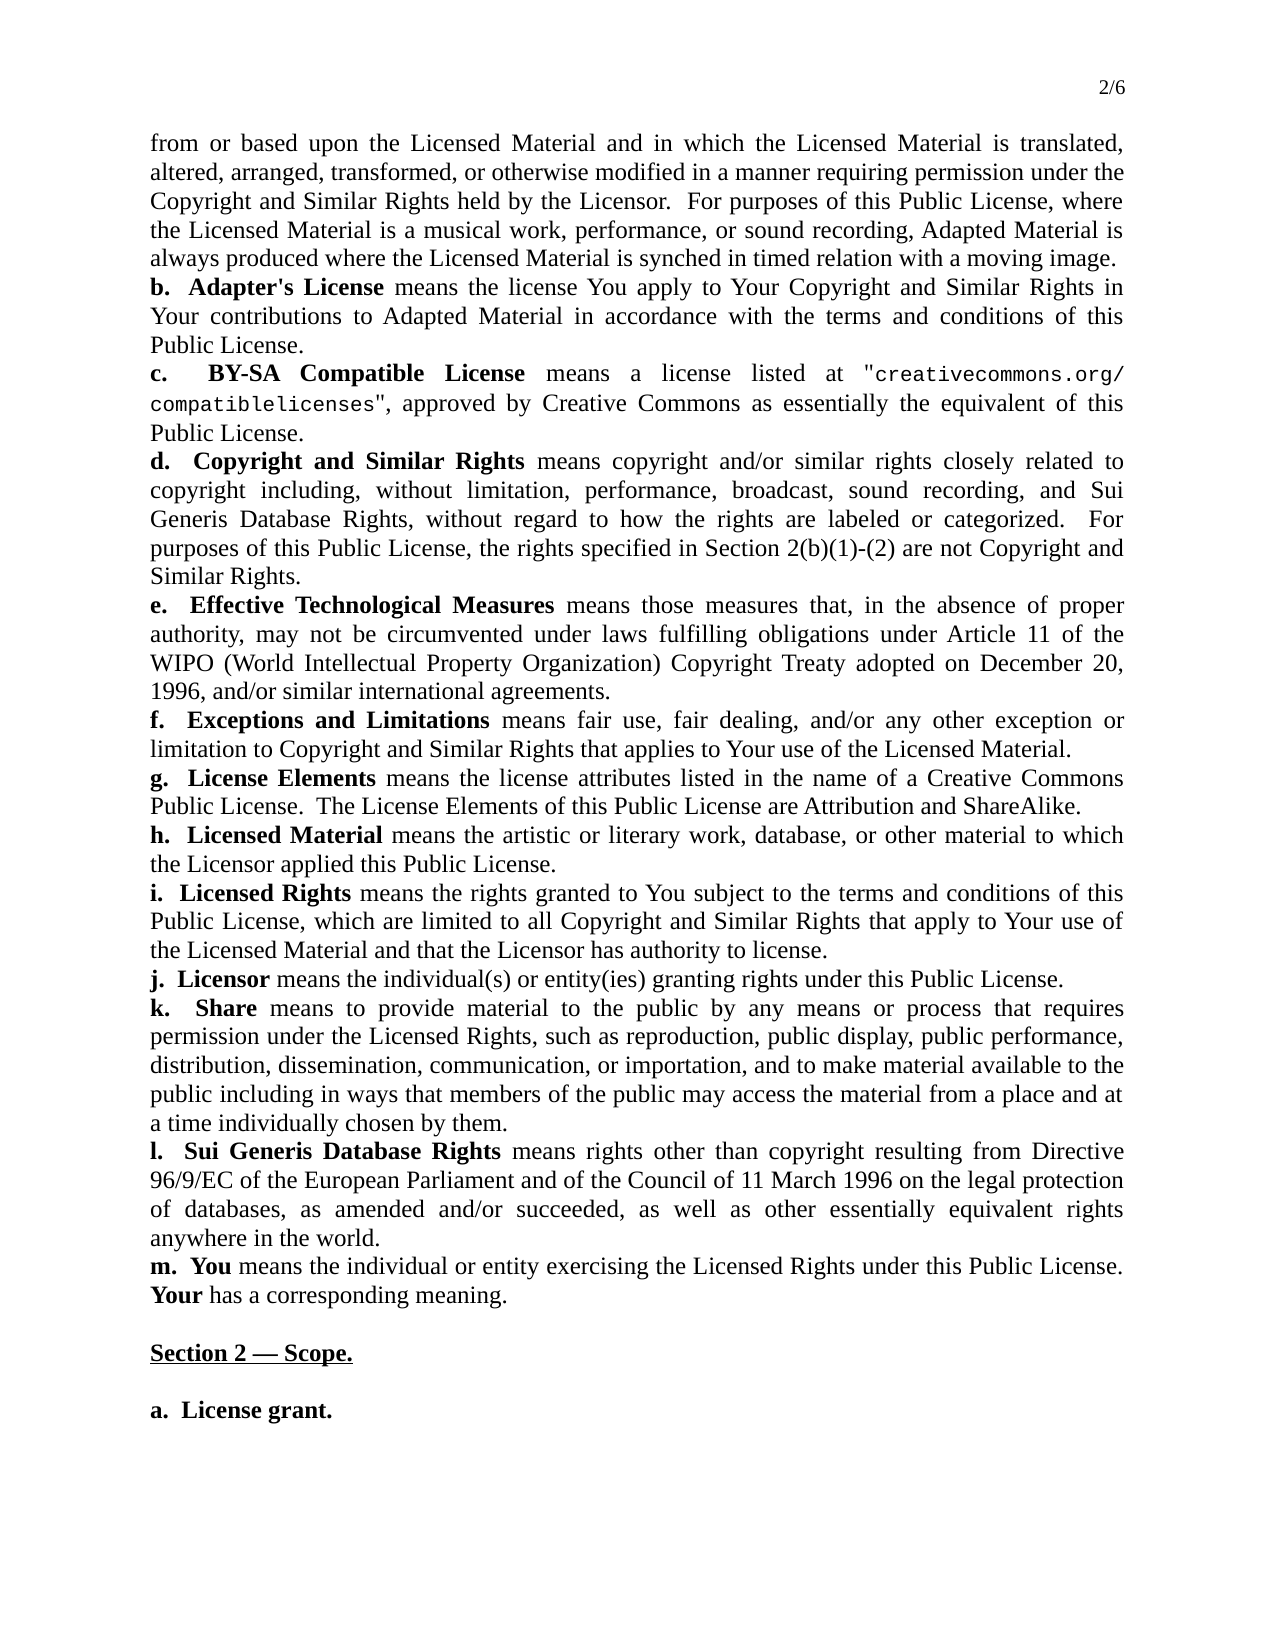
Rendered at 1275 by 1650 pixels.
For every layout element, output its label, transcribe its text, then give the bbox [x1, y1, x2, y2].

text g. License Elements means the license attributes listed in the name of a Creative Commons Public License. The License Elements of this Public License are Attribution and ShareAlike. [150, 763, 1125, 820]
text l. Sui Generis Database Rights means rights other than copyright resulting from Directive 96/9/EC of the European Parliament and of the Council of 11 March 1996 on the legal protection of databases, as amended and/or succeeded, as well as other essentially equivalent rights anywhere in the world. [150, 1136, 1125, 1251]
text from or based upon the Licensed Material and in which the Licensed Material is translated, altered, arranged, transformed, or otherwise modified in a manner requiring permission under the Copyright and Similar Rights held by the Licensor. For purposes of this Public License, where the Licensed Material is a musical work, performance, or sound recording, Adapted Material is always produced where the Licensed Material is synched in timed relation with a moving image. [150, 128, 1125, 272]
text k. Share means to provide material to the public by any means or process that requires permission under the Licensed Rights, such as reproduction, public display, public performance, distribution, dissemination, communication, or importation, and to make material available to the public including in ways that members of the public may access the material from a place and at a time individually chosen by them. [150, 993, 1125, 1136]
text e. Effective Technological Measures means those measures that, in the absence of proper authority, may not be circumvented under laws fulfilling obligations under Article 11 of the WIPO (World Intellectual Property Organization) Copyright Treaty adopted on December 20, 1996, and/or similar international agreements. [150, 590, 1125, 705]
text b. Adapter's License means the license You apply to Your Copyright and Similar Rights in Your contributions to Adapted Material in accordance with the terms and conditions of this Public License. [150, 272, 1125, 358]
text i. Licensed Rights means the rights granted to You subject to the terms and conditions of this Public License, which are limited to all Copyright and Similar Rights that apply to Your use of the Licensed Material and that the Licensor has authority to license. [150, 878, 1125, 964]
text c. BY-SA Compatible License means a license listed at "creativecommons.org/​compatiblelicenses", approved by Creative Commons as essentially the equivalent of this Public License. [150, 358, 1125, 446]
text f. Exceptions and Limitations means fair use, fair dealing, and/or any other exception or limitation to Copyright and Similar Rights that applies to Your use of the Licensed Material. [150, 705, 1125, 763]
text d. Copyright and Similar Rights means copyright and/or similar rights closely related to copyright including, without limitation, performance, broadcast, sound recording, and Sui Generis Database Rights, without regard to how the rights are labeled or categorized. For purposes of this Public License, the rights specified in Section 2(b)(1)-(2) are not Copyright and Similar Rights. [150, 446, 1125, 590]
text Section 2 — Scope. [150, 1309, 1125, 1366]
text j. Licensor means the individual(s) or entity(ies) granting rights under this Public License. [150, 964, 1125, 993]
text a. License grant. [150, 1366, 1125, 1424]
text m. You means the individual or entity exercising the Licensed Rights under this Public License. Your has a corresponding meaning. [150, 1251, 1125, 1309]
text h. Licensed Material means the artistic or literary work, database, or other material to which the Licensor applied this Public License. [150, 820, 1125, 878]
